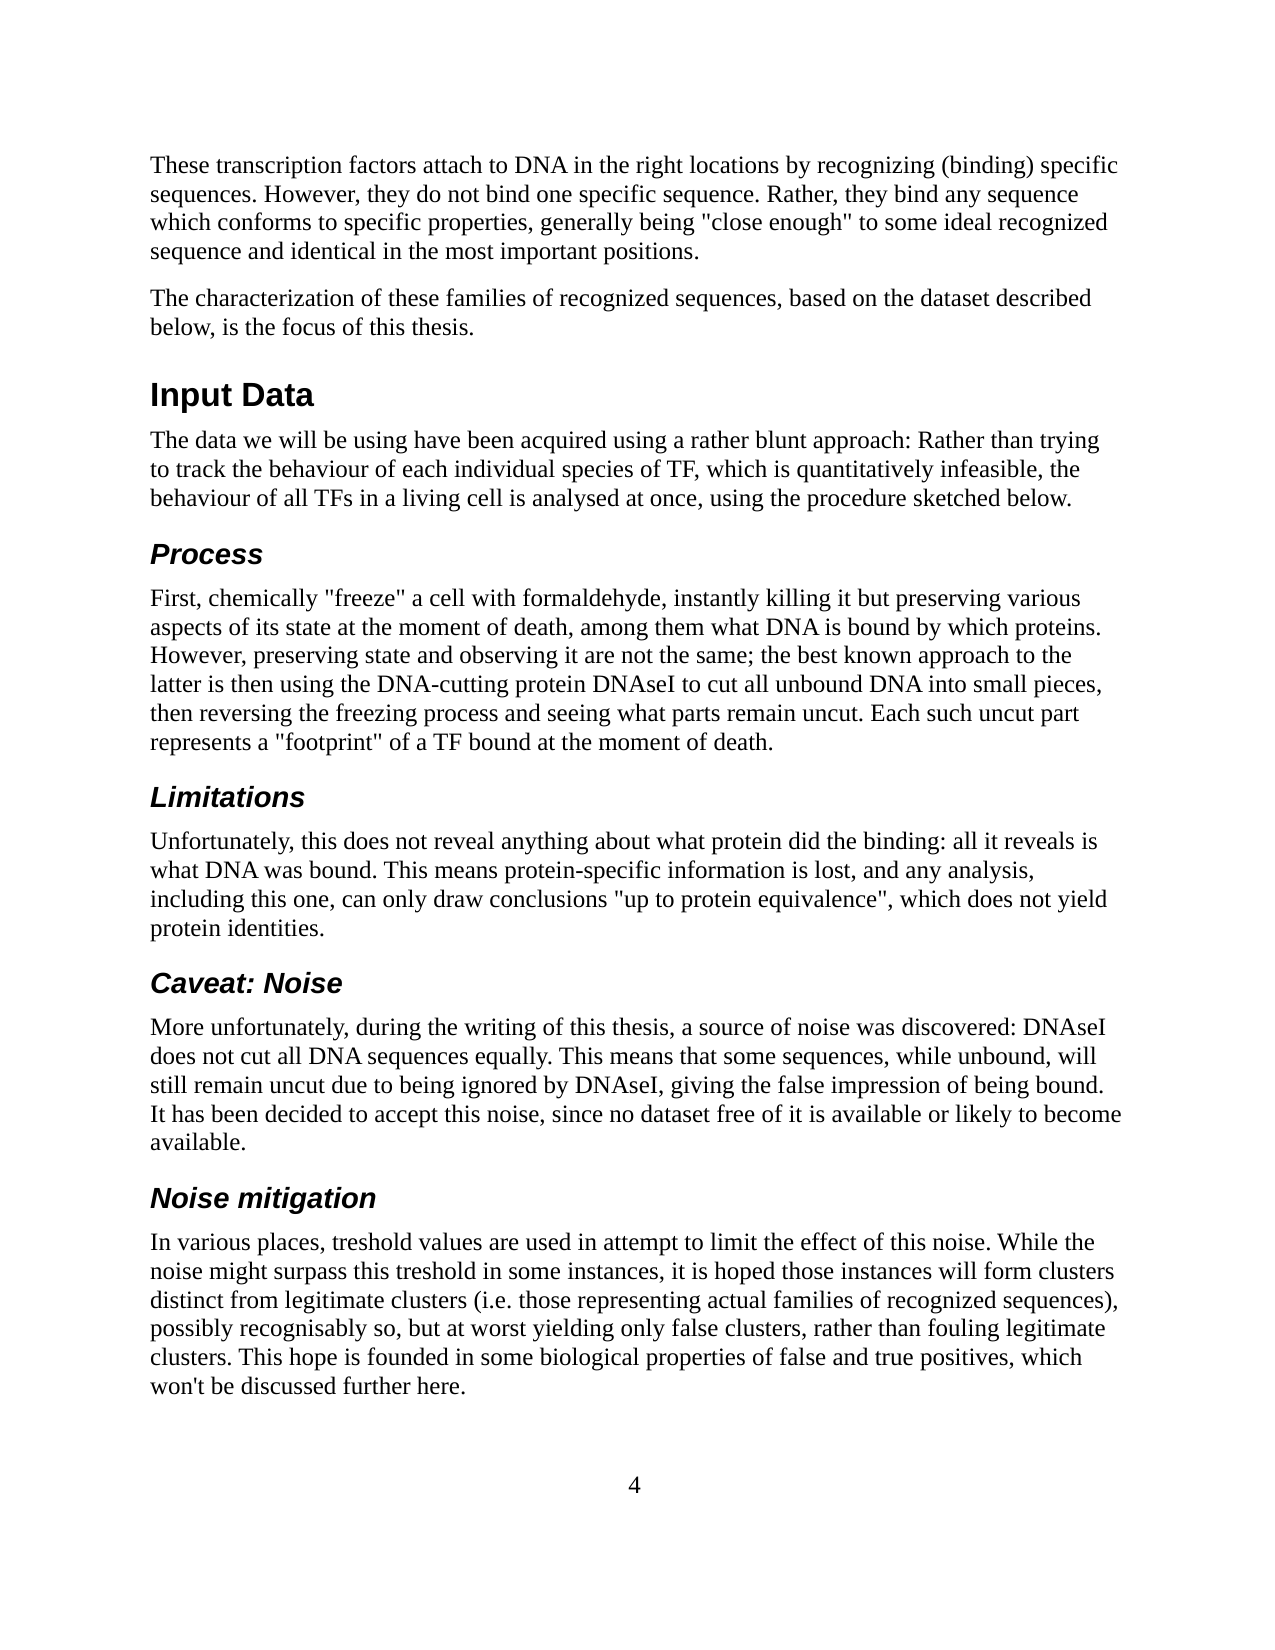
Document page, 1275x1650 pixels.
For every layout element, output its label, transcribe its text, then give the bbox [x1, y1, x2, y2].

text In various places, treshold values are used in attempt to limit the effect of this noise. While the noise might surpass this treshold in some instances, it is hoped those instances will form clusters distinct from legitimate clusters (i.e. those representing actual families of recognized sequences), possibly recognisably so, but at worst yielding only false clusters, rather than fouling legitimate clusters. This hope is founded in some biological properties of false and true positives, which won't be discussed further here. [150, 1227, 1125, 1400]
text First, chemically "freeze" a cell with formaldehyde, instantly killing it but preserving various aspects of its state at the moment of death, among them what DNA is bound by which proteins. However, preserving state and observing it are not the same; the best known approach to the latter is then using the DNA-cutting protein DNAseI to cut all unbound DNA into small pieces, then reversing the freezing process and seeing what parts remain uncut. Each such uncut part represents a "footprint" of a TF bound at the moment of death. [150, 583, 1125, 755]
text More unfortunately, during the writing of this thesis, a source of noise was discovered: DNAseI does not cut all DNA sequences equally. This means that some sequences, while unbound, will still remain uncut due to being ignored by DNAseI, giving the false impression of being bound. It has been decided to accept this noise, since no dataset free of it is available or likely to become available. [150, 1012, 1125, 1156]
text The characterization of these families of recognized sequences, based on the dataset described below, is the focus of this thesis. [150, 283, 1125, 340]
subtitle Process [150, 537, 1125, 570]
text These transcription factors attach to DNA in the right locations by recognizing (binding) specific sequences. However, they do not bind one specific sequence. Rather, they bind any sequence which conforms to specific properties, generally being "close enough" to some ideal recognized sequence and identical in the most important positions. [150, 150, 1125, 265]
text The data we will be using have been acquired using a rather blunt approach: Rather than trying to track the behaviour of each individual species of TF, which is quantitatively infeasible, the behaviour of all TFs in a living cell is analysed at once, using the procedure sketched below. [150, 426, 1125, 512]
text Unfortunately, this does not reveal anything about what protein did the binding: all it reveals is what DNA was bound. This means protein-specific information is lost, and any analysis, including this one, can only draw conclusions "up to protein equivalence", which does not yield protein identities. [150, 826, 1125, 941]
subtitle Caveat: Noise [150, 966, 1125, 1000]
subtitle Limitations [150, 780, 1125, 814]
subtitle Noise mitigation [150, 1181, 1125, 1215]
subtitle Input Data [150, 374, 1125, 413]
